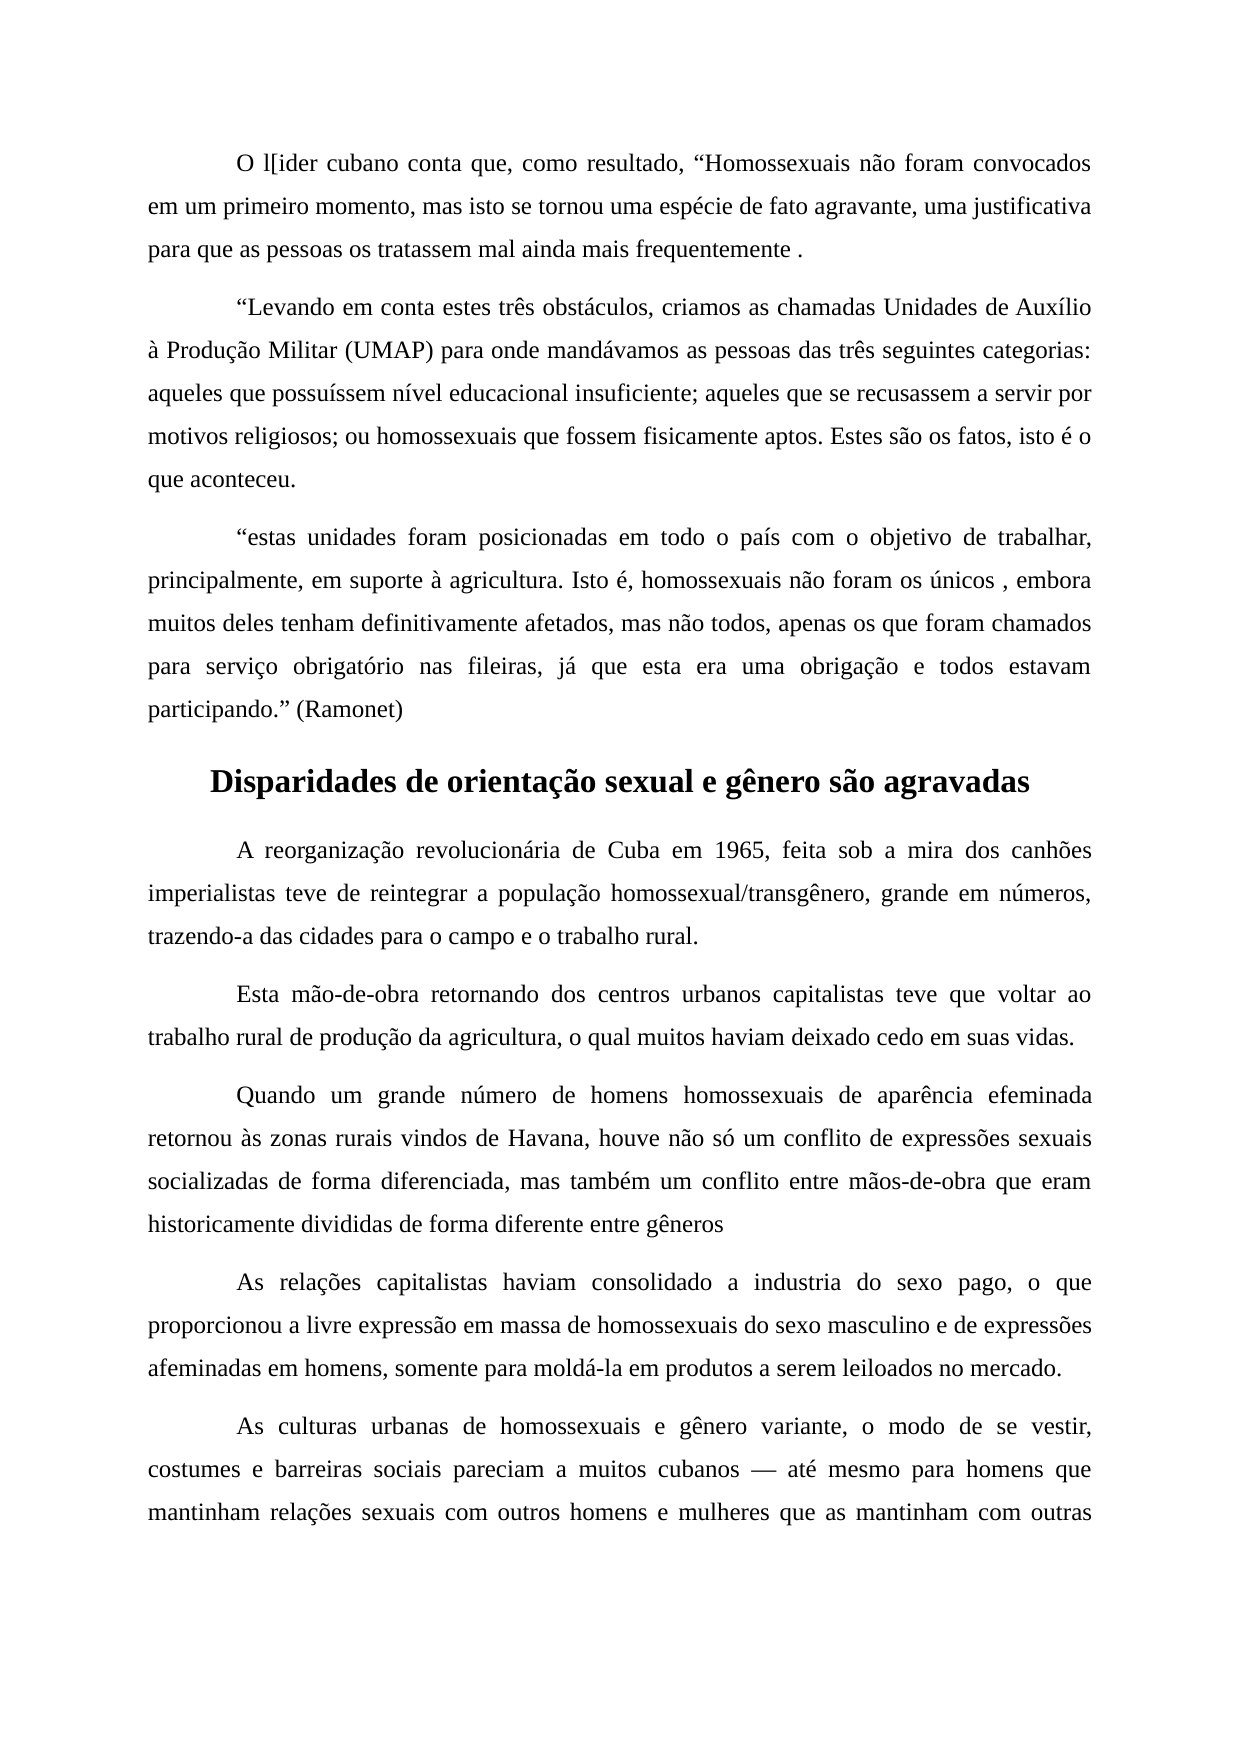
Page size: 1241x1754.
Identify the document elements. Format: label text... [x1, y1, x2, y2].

subtitle Disparidades de orientação sexual e gênero são agravadas [148, 761, 1093, 799]
text As culturas urbanas de homossexuais e gênero variante, o modo de se vestir, costumes e barreiras sociais pareciam a muitos cubanos — até mesmo para homens que mantinham relações sexuais com outros homens e mulheres que as mantinham com outras [148, 1411, 1093, 1526]
text “Levando em conta estes três obstáculos, criamos as chamadas Unidades de Auxílio à Produção Militar (UMAP) para onde mandávamos as pessoas das três seguintes categorias: aqueles que possuíssem nível educacional insuficiente; aqueles que se recusassem a servir por motivos religiosos; ou homossexuais que fossem fisicamente aptos. Estes são os fatos, isto é o que aconteceu. [148, 292, 1093, 493]
text A reorganização revolucionária de Cuba em 1965, feita sob a mira dos canhões imperialistas teve de reintegrar a população homossexual/transgênero, grande em números, trazendo-a das cidades para o campo e o trabalho rural. [148, 835, 1093, 950]
text Quando um grande número de homens homossexuais de aparência efeminada retornou às zonas rurais vindos de Havana, houve não só um conflito de expressões sexuais socializadas de forma diferenciada, mas também um conflito entre mãos-de-obra que eram historicamente divididas de forma diferente entre gêneros [148, 1080, 1093, 1238]
text “estas unidades foram posicionadas em todo o país com o objetivo de trabalhar, principalmente, em suporte à agricultura. Isto é, homossexuais não foram os únicos , embora muitos deles tenham definitivamente afetados, mas não todos, apenas os que foram chamados para serviço obrigatório nas fileiras, já que esta era uma obrigação e todos estavam participando.” (Ramonet) [148, 522, 1093, 723]
text Esta mão-de-obra retornando dos centros urbanos capitalistas teve que voltar ao trabalho rural de produção da agricultura, o qual muitos haviam deixado cedo em suas vidas. [148, 979, 1093, 1051]
text O l[ider cubano conta que, como resultado, “Homossexuais não foram convocados em um primeiro momento, mas isto se tornou uma espécie de fato agravante, uma justificativa para que as pessoas os tratassem mal ainda mais frequentemente . [148, 148, 1093, 263]
text As relações capitalistas haviam consolidado a industria do sexo pago, o que proporcionou a livre expressão em massa de homossexuais do sexo masculino e de expressões afeminadas em homens, somente para moldá-la em produtos a serem leiloados no mercado. [148, 1267, 1093, 1382]
